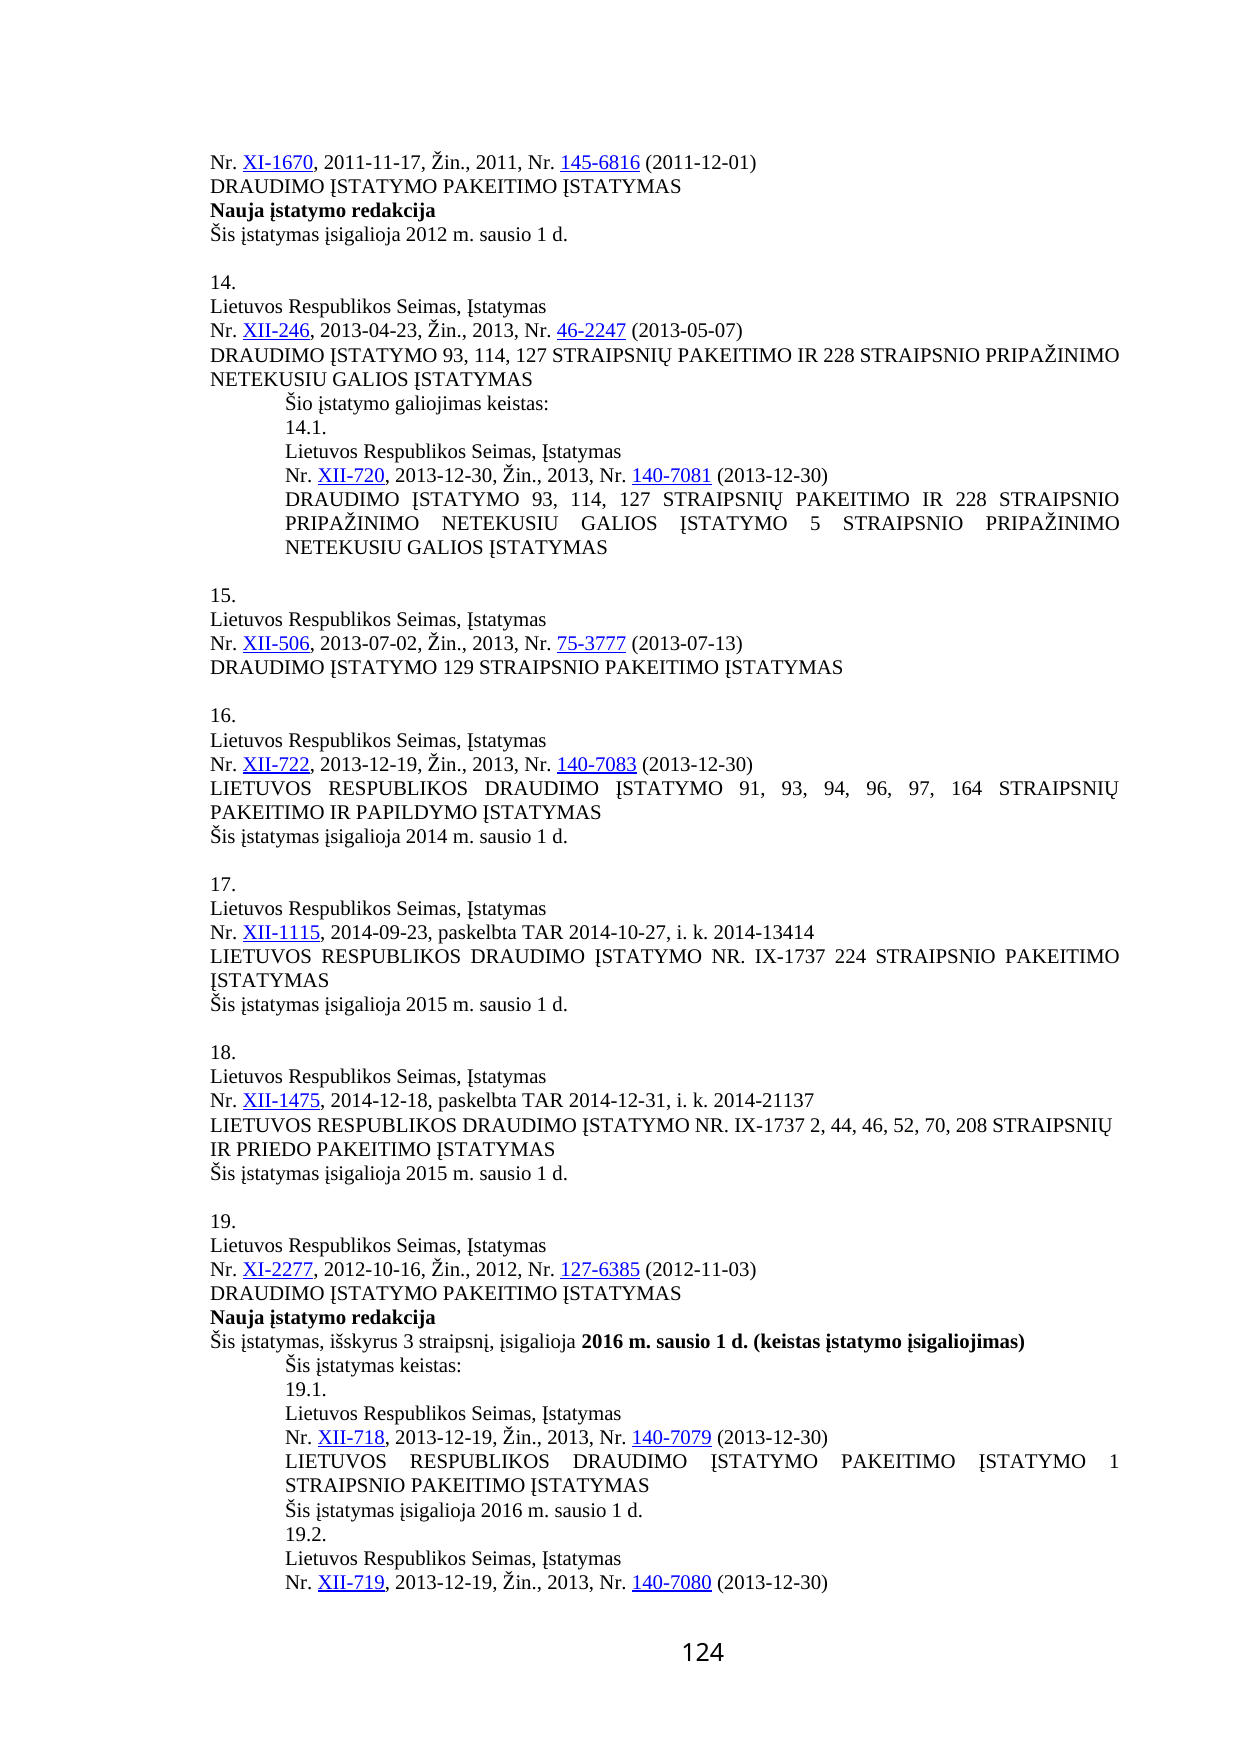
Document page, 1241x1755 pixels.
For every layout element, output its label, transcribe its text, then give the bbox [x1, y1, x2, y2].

text Nr. XII-719, 2013-12-19, Žin., 2013, Nr. 140-7080 (2013-12-30) [210, 1570, 1120, 1594]
text Nauja įstatymo redakcija [210, 198, 1120, 222]
text Lietuvos Respublikos Seimas, Įstatymas [210, 1401, 1120, 1425]
text Lietuvos Respublikos Seimas, Įstatymas [285, 439, 1120, 463]
text 18. [210, 1040, 1120, 1064]
text Nauja įstatymo redakcija [210, 1305, 1120, 1329]
text Šis įstatymas keistas: [210, 1353, 1120, 1377]
text DRAUDIMO ĮSTATYMO 93, 114, 127 STRAIPSNIŲ PAKEITIMO IR 228 STRAIPSNIO PRIPAŽINIMO NETEKUSIU GALIOS ĮSTATYMO 5 STRAIPSNIO PRIPAŽINIMO NETEKUSIU GALIOS ĮSTATYMAS [285, 487, 1120, 559]
text DRAUDIMO ĮSTATYMO 129 STRAIPSNIO PAKEITIMO ĮSTATYMAS [210, 655, 1120, 679]
text 19. [210, 1209, 1120, 1233]
text Šis įstatymas įsigalioja 2014 m. sausio 1 d. [210, 824, 1120, 848]
text Nr. XII-718, 2013-12-19, Žin., 2013, Nr. 140-7079 (2013-12-30) [210, 1425, 1120, 1449]
text Nr. XII-246, 2013-04-23, Žin., 2013, Nr. 46-2247 (2013-05-07) [210, 318, 1120, 342]
text 14. [210, 270, 1120, 294]
text Nr. XII-722, 2013-12-19, Žin., 2013, Nr. 140-7083 (2013-12-30) [210, 752, 1120, 776]
text Lietuvos Respublikos Seimas, Įstatymas [210, 896, 1120, 920]
text Šis įstatymas įsigalioja 2016 m. sausio 1 d. [210, 1497, 1120, 1522]
text Nr. XII-1475, 2014-12-18, paskelbta TAR 2014-12-31, i. k. 2014-21137 [210, 1088, 1120, 1112]
text DRAUDIMO ĮSTATYMO 93, 114, 127 STRAIPSNIŲ PAKEITIMO IR 228 STRAIPSNIO PRIPAŽINIMO NETEKUSIU GALIOS ĮSTATYMAS [210, 342, 1120, 391]
text Šis įstatymas įsigalioja 2012 m. sausio 1 d. [210, 222, 1120, 246]
text Lietuvos Respublikos Seimas, Įstatymas [210, 1064, 1120, 1088]
text Šis įstatymas įsigalioja 2015 m. sausio 1 d. [210, 1161, 1120, 1185]
text Nr. XII-506, 2013-07-02, Žin., 2013, Nr. 75-3777 (2013-07-13) [210, 631, 1120, 655]
text Lietuvos Respublikos Seimas, Įstatymas [210, 607, 1120, 631]
text Šio įstatymo galiojimas keistas: [210, 391, 1120, 415]
text 17. [210, 872, 1120, 896]
text 16. [210, 703, 1120, 727]
text DRAUDIMO ĮSTATYMO PAKEITIMO ĮSTATYMAS [210, 174, 1120, 198]
text Lietuvos Respublikos Seimas, Įstatymas [210, 1546, 1120, 1570]
text 14.1. [285, 415, 1120, 439]
text 15. [210, 583, 1120, 607]
text Lietuvos Respublikos Seimas, Įstatymas [210, 1233, 1120, 1257]
text Lietuvos Respublikos Seimas, Įstatymas [210, 727, 1120, 752]
text LIETUVOS RESPUBLIKOS DRAUDIMO ĮSTATYMO NR. IX-1737 224 STRAIPSNIO PAKEITIMO ĮSTATYMAS [210, 944, 1120, 992]
text 19.2. [210, 1522, 1120, 1546]
text 19.1. [210, 1377, 1120, 1401]
text LIETUVOS RESPUBLIKOS DRAUDIMO ĮSTATYMO NR. IX-1737 2, 44, 46, 52, 70, 208 STRAIPSNIŲ IR PRIEDO PAKEITIMO ĮSTATYMAS [210, 1112, 1120, 1161]
text LIETUVOS RESPUBLIKOS DRAUDIMO ĮSTATYMO PAKEITIMO ĮSTATYMO 1 STRAIPSNIO PAKEITIMO ĮSTATYMAS [285, 1449, 1120, 1497]
text LIETUVOS RESPUBLIKOS DRAUDIMO ĮSTATYMO 91, 93, 94, 96, 97, 164 STRAIPSNIŲ PAKEITIMO IR PAPILDYMO ĮSTATYMAS [210, 776, 1120, 824]
text Šis įstatymas, išskyrus 3 straipsnį, įsigalioja 2016 m. sausio 1 d. (keistas įstatymo įsigaliojimas) [210, 1329, 1120, 1353]
text DRAUDIMO ĮSTATYMO PAKEITIMO ĮSTATYMAS [210, 1281, 1120, 1305]
text Nr. XII-1115, 2014-09-23, paskelbta TAR 2014-10-27, i. k. 2014-13414 [210, 920, 1120, 944]
text Šis įstatymas įsigalioja 2015 m. sausio 1 d. [210, 992, 1120, 1016]
text Lietuvos Respublikos Seimas, Įstatymas [210, 294, 1120, 318]
text Nr. XI-1670, 2011-11-17, Žin., 2011, Nr. 145-6816 (2011-12-01) [210, 150, 1120, 174]
text Nr. XII-720, 2013-12-30, Žin., 2013, Nr. 140-7081 (2013-12-30) [285, 463, 1120, 487]
text Nr. XI-2277, 2012-10-16, Žin., 2012, Nr. 127-6385 (2012-11-03) [210, 1257, 1120, 1281]
